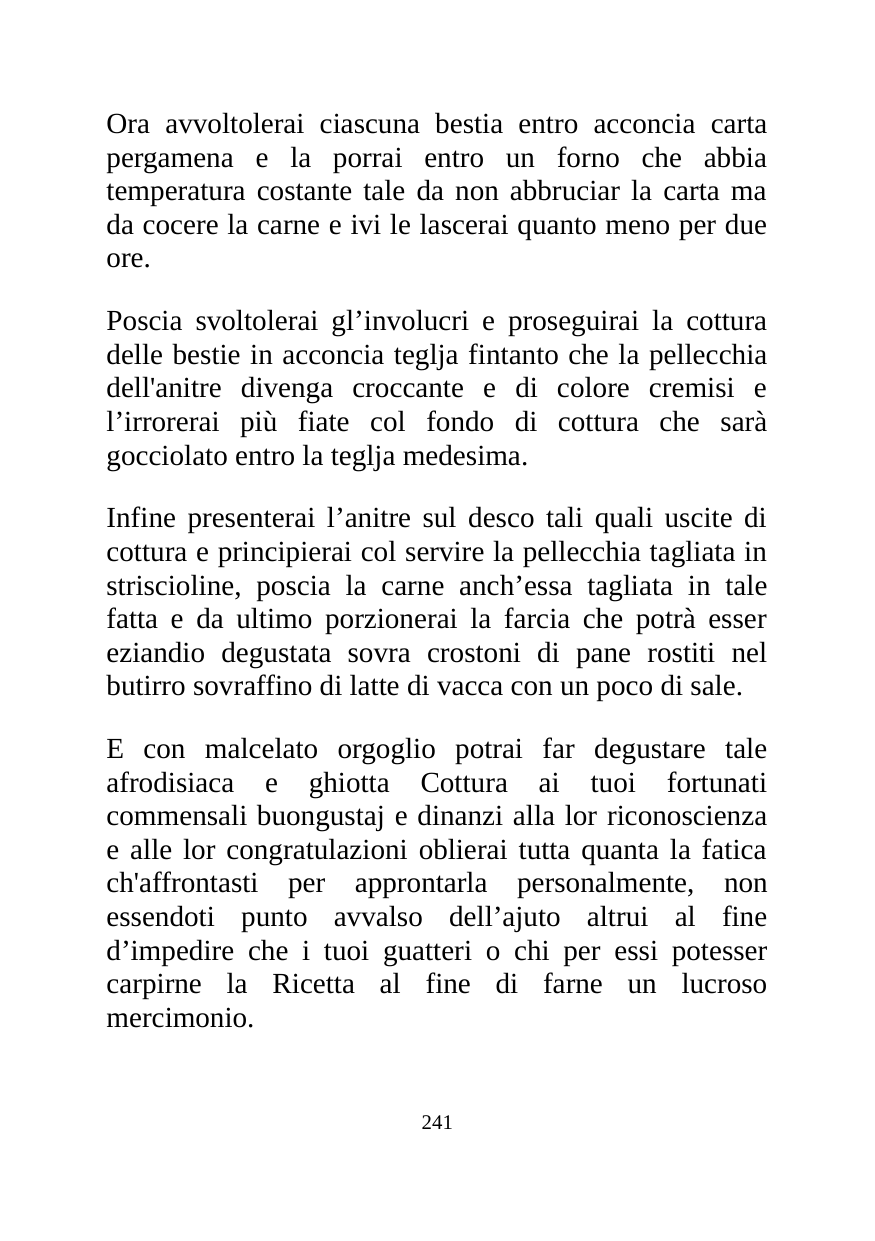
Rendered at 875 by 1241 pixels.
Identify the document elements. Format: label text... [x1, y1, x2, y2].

text Infine presenterai l’anitre sul desco tali quali uscite di cottura e principierai col servire la pellecchia tagliata in striscioline, poscia la carne anch’essa tagliata in tale fatta e da ultimo porzionerai la farcia che potrà esser eziandio degustata sovra crostoni di pane rostiti nel butirro sovraffino di latte di vacca con un poco di sale. [106, 501, 768, 702]
text Poscia svoltolerai gl’involucri e proseguirai la cottura delle bestie in acconcia teglja fintanto che la pellecchia dell'anitre divenga croccante e di colore cremisi e l’irrorerai più fiate col fondo di cottura che sarà gocciolato entro la teglja medesima. [106, 303, 768, 471]
text E con malcelato orgoglio potrai far degustare tale afrodisiaca e ghiotta Cottura ai tuoi fortunati commensali buongustaj e dinanzi alla lor riconoscienza e alle lor congratulazioni oblierai tutta quanta la fatica ch'affrontasti per approntarla personalmente, non essendoti punto avvalso dell’ajuto altrui al fine d’impedire che i tuoi guatteri o chi per essi potesser carpirne la Ricetta al fine di farne un lucroso mercimonio. [106, 731, 768, 1033]
text Ora avvoltolerai ciascuna bestia entro acconcia carta pergamena e la porrai entro un forno che abbia temperatura costante tale da non abbruciar la carta ma da cocere la carne e ivi le lascerai quanto meno per due ore. [106, 106, 768, 274]
